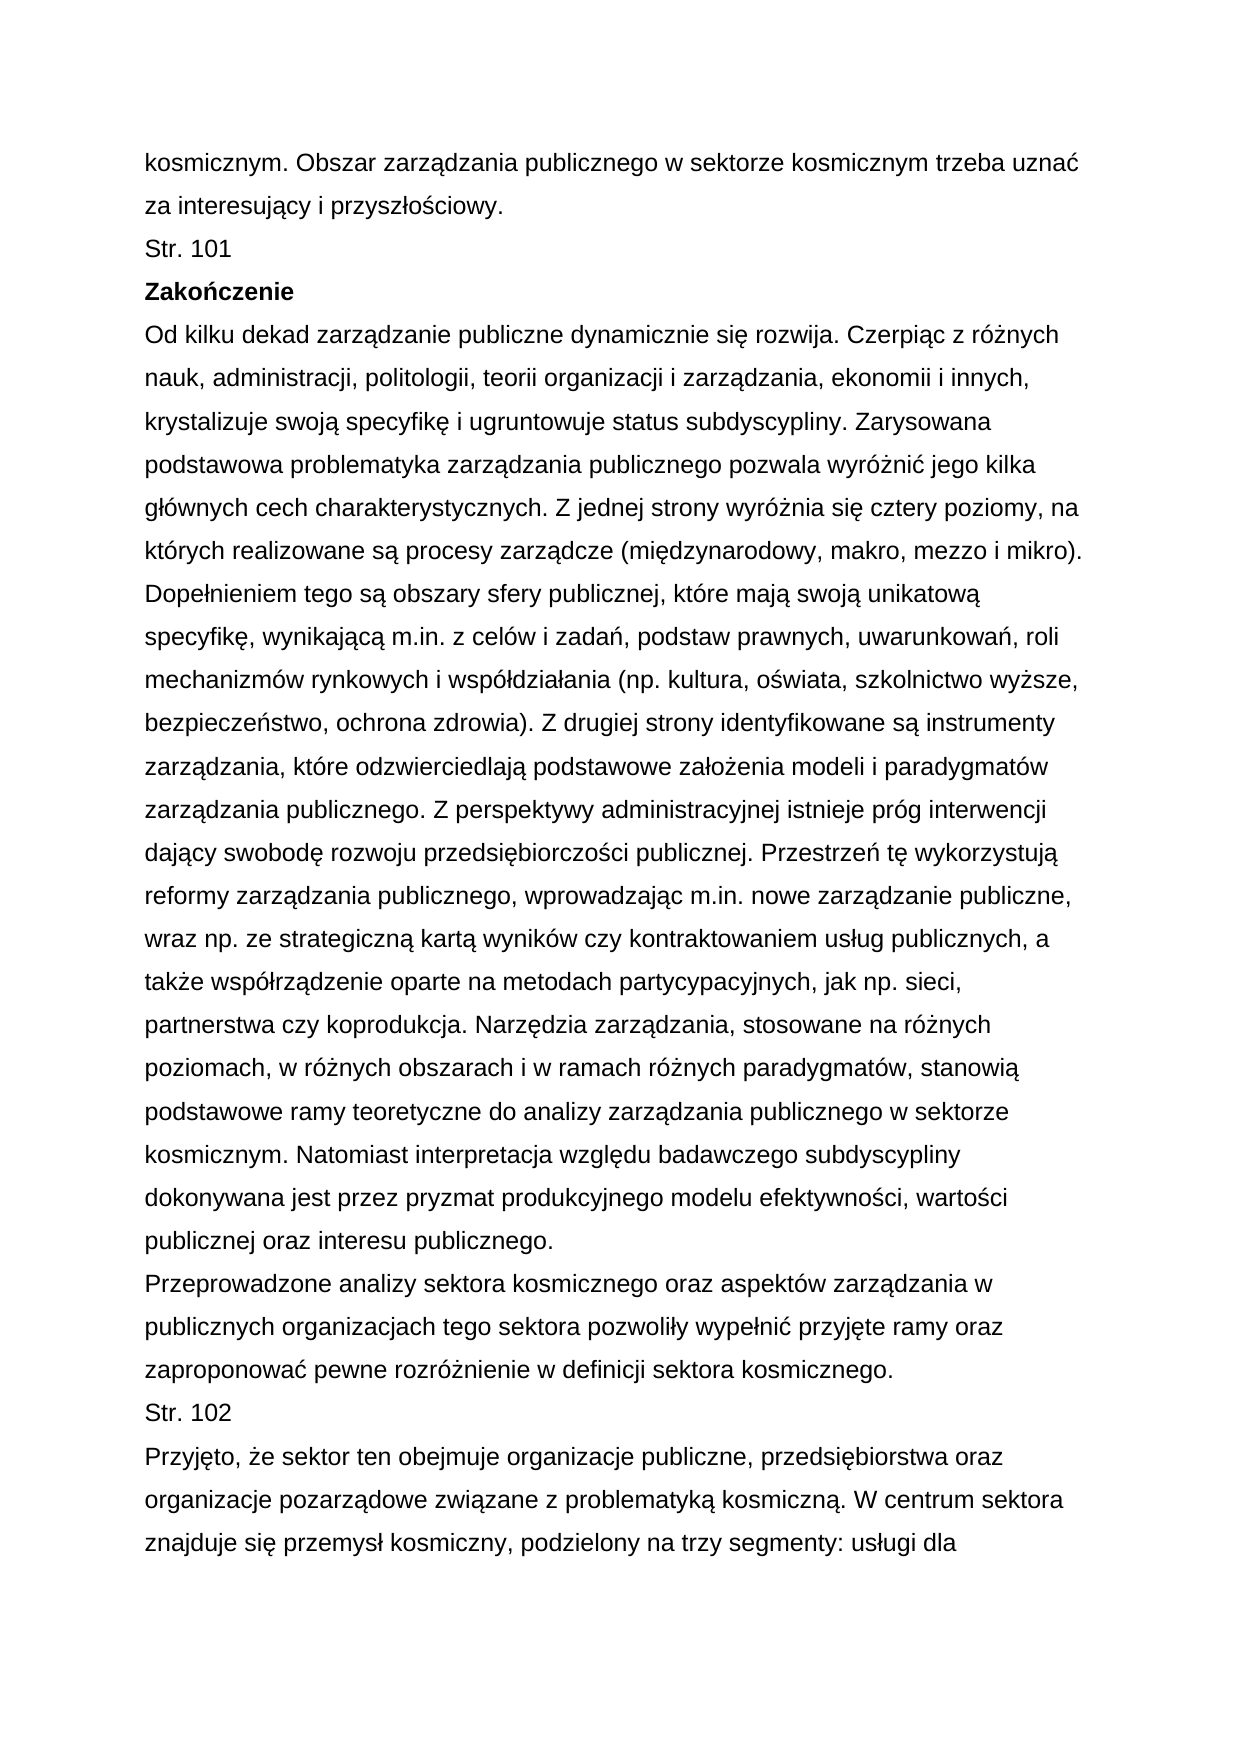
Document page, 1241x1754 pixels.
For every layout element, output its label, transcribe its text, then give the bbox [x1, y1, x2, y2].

text Str. 102 [144, 1398, 1096, 1427]
text Przeprowadzone analizy sektora kosmicznego oraz aspektów zarządzania w publicznych organizacjach tego sektora pozwoliły wypełnić przyjęte ramy oraz zaproponować pewne rozróżnienie w definicji sektora kosmicznego. [144, 1269, 1096, 1384]
text Str. 101 [144, 234, 1096, 263]
text kosmicznym. Obszar zarządzania publicznego w sektorze kosmicznym trzeba uznać za interesujący i przyszłościowy. [144, 148, 1096, 219]
text Od kilku dekad zarządzanie publiczne dynamicznie się rozwija. Czerpiąc z różnych nauk, administracji, politologii, teorii organizacji i zarządzania, ekonomii i innych, krystalizuje swoją specyfikę i ugruntowuje status subdyscypliny. Zarysowana podstawowa problematyka zarządzania publicznego pozwala wyróżnić jego kilka głównych cech charakterystycznych. Z jednej strony wyróżnia się cztery poziomy, na których realizowane są procesy zarządcze (międzynarodowy, makro, mezzo i mikro). Dopełnieniem tego są obszary sfery publicznej, które mają swoją unikatową specyfikę, wynikającą m.in. z celów i zadań, podstaw prawnych, uwarunkowań, roli mechanizmów rynkowych i współdziałania (np. kultura, oświata, szkolnictwo wyższe, bezpieczeństwo, ochrona zdrowia). Z drugiej strony identyfikowane są instrumenty zarządzania, które odzwierciedlają podstawowe założenia modeli i paradygmatów zarządzania publicznego. Z perspektywy administracyjnej istnieje próg interwencji dający swobodę rozwoju przedsiębiorczości publicznej. Przestrzeń tę wykorzystują reformy zarządzania publicznego, wprowadzając m.in. nowe zarządzanie publiczne, wraz np. ze strategiczną kartą wyników czy kontraktowaniem usług publicznych, a także współrządzenie oparte na metodach partycypacyjnych, jak np. sieci, partnerstwa czy koprodukcja. Narzędzia zarządzania, stosowane na różnych poziomach, w różnych obszarach i w ramach różnych paradygmatów, stanowią podstawowe ramy teoretyczne do analizy zarządzania publicznego w sektorze kosmicznym. Natomiast interpretacja względu badawczego subdyscypliny dokonywana jest przez pryzmat produkcyjnego modelu efektywności, wartości publicznej oraz interesu publicznego. [144, 320, 1096, 1254]
subtitle Zakończenie [144, 277, 1096, 306]
text Przyjęto, że sektor ten obejmuje organizacje publiczne, przedsiębiorstwa oraz organizacje pozarządowe związane z problematyką kosmiczną. W centrum sektora znajduje się przemysł kosmiczny, podzielony na trzy segmenty: usługi dla [144, 1441, 1096, 1556]
